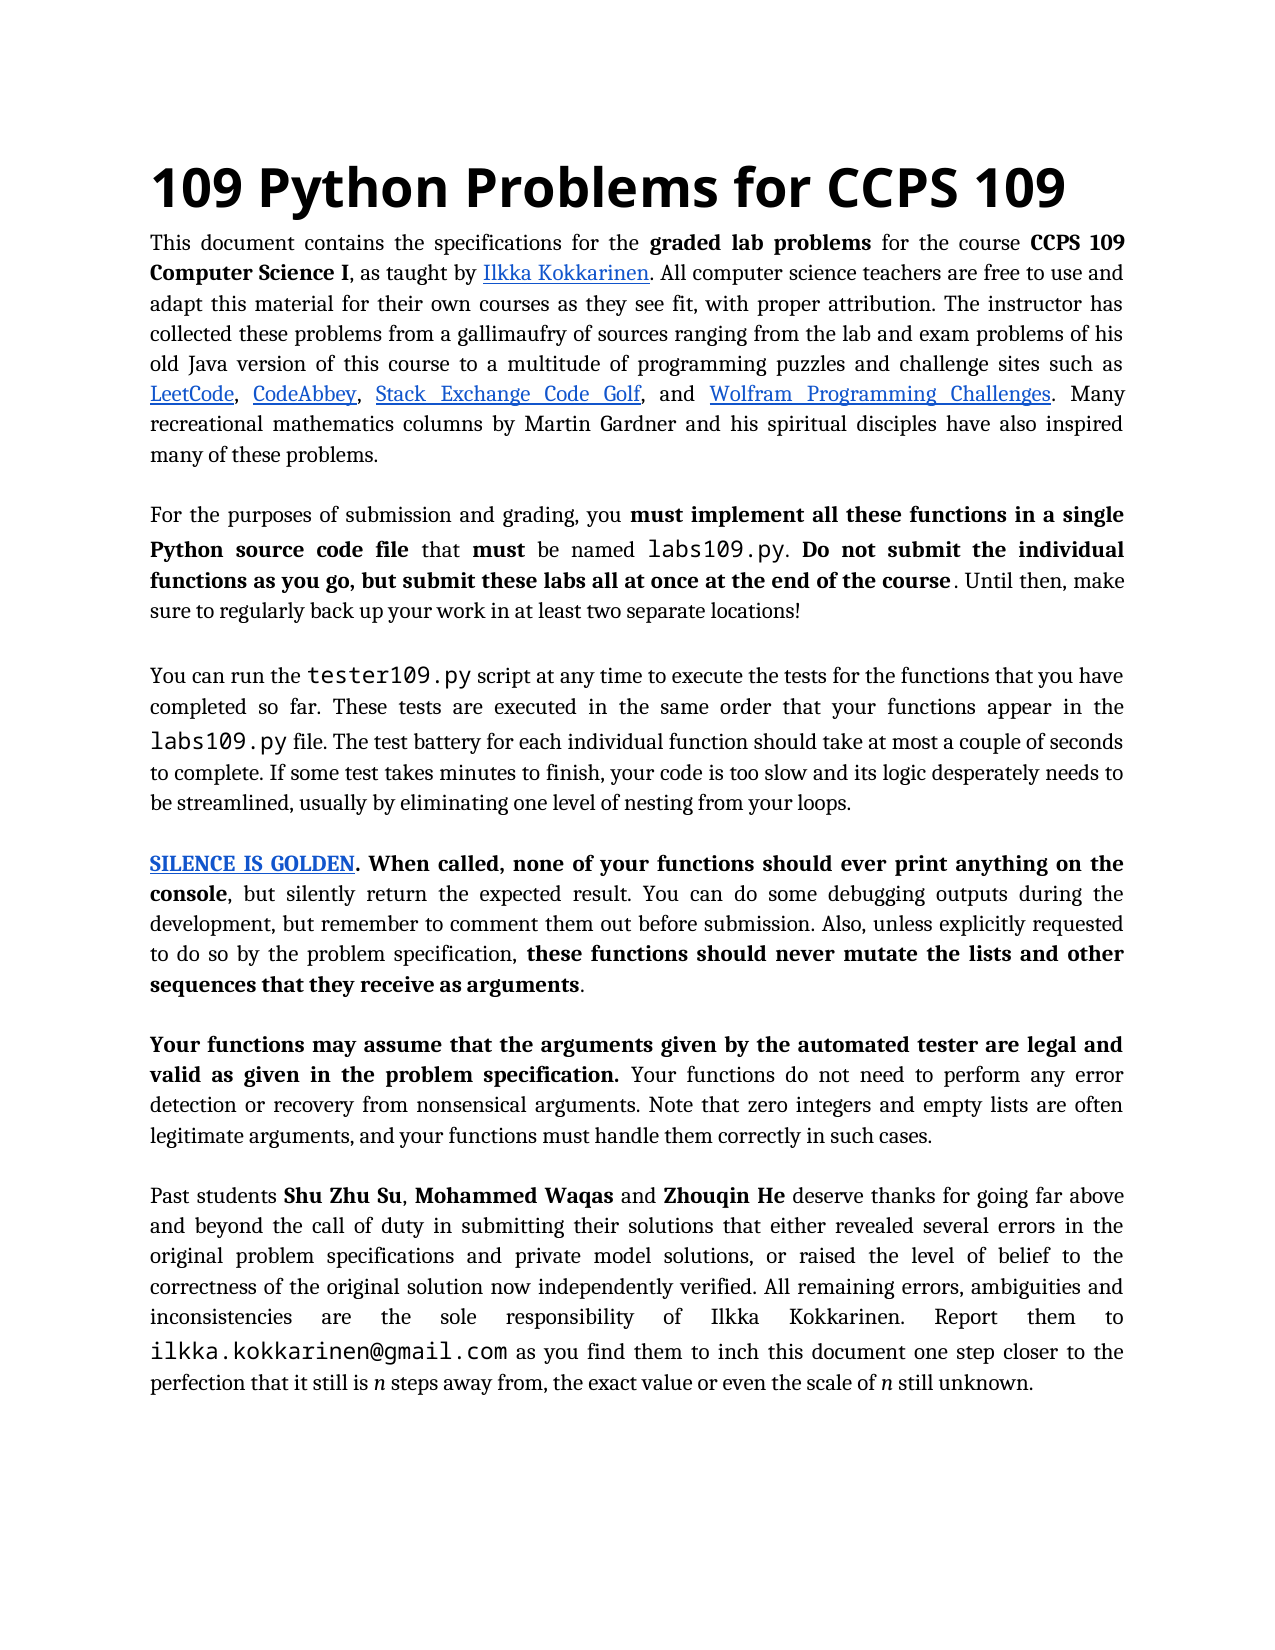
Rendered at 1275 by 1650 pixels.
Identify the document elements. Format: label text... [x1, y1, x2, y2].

text Your functions may assume that the arguments given by the automated tester are legal and valid as given in the problem specification. Your functions do not need to perform any error detection or recovery from nonsensical arguments. Note that zero integers and empty lists are often legitimate arguments, and your functions must handle them correctly in such cases. [150, 1032, 1125, 1149]
text SILENCE IS GOLDEN. When called, none of your functions should ever print anything on the console, but silently return the expected result. You can do some debugging outputs during the development, but remember to comment them out before submission. Also, unless explicitly requested to do so by the problem specification, these functions should never mutate the lists and other sequences that they receive as arguments. [150, 851, 1125, 998]
text For the purposes of submission and grading, you must implement all these functions in a single Python source code file that must be named labs109.py. Do not submit the individual functions as you go, but submit these labs all at once at the end of the course. Until then, make sure to regularly back up your work in at least two separate locations! [150, 502, 1125, 624]
text Past students Shu Zhu Su, Mohammed Waqas and Zhouqin He deserve thanks for going far above and beyond the call of duty in submitting their solutions that either revealed several errors in the original problem specifications and private model solutions, or raised the level of belief to the correctness of the original solution now independently verified. All remaining errors, ambiguities and inconsistencies are the sole responsibility of Ilkka Kokkarinen. Report them to ilkka.kokkarinen@gmail.com as you find them to inch this document one step closer to the perfection that it still is n steps away from, the exact value or even the scale of n still unknown. [150, 1183, 1125, 1396]
title 109 Python Problems for CCPS 109 [150, 150, 1125, 224]
text You can run the tester109.py script at any time to execute the tests for the functions that you have completed so far. These tests are executed in the same order that your functions appear in the labs109.py file. The test battery for each individual function should take at most a couple of seconds to complete. If some test takes minutes to finish, your code is too slow and its logic desperately needs to be streamlined, usually by eliminating one level of nesting from your loops. [150, 659, 1125, 816]
text This document contains the specifications for the graded lab problems for the course CCPS 109 Computer Science I, as taught by Ilkka Kokkarinen. All computer science teachers are free to use and adapt this material for their own courses as they see fit, with proper attribution. The instructor has collected these problems from a gallimaufry of sources ranging from the lab and exam problems of his old Java version of this course to a multitude of programming puzzles and challenge sites such as LeetCode, CodeAbbey, Stack Exchange Code Golf, and Wolfram Programming Challenges. Many recreational mathematics columns by Martin Gardner and his spiritual disciples have also inspired many of these problems. [150, 230, 1125, 468]
